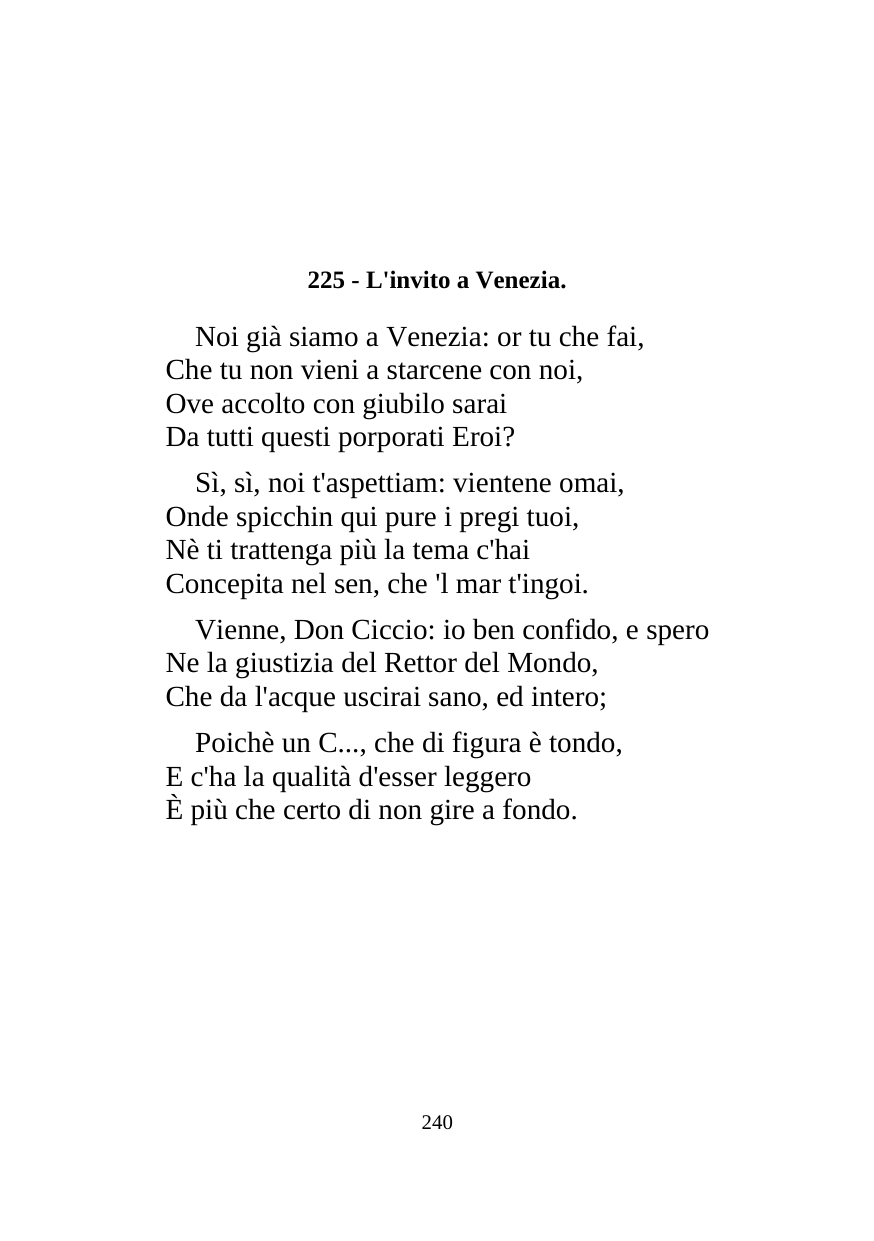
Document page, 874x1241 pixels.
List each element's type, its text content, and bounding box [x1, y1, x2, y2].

text 225 - L'invito a Venezia. [106, 265, 768, 294]
text Poichè un C..., che di figura è tondo, E c'ha la qualità d'esser leggero È più che certo di non gire a fondo. [165, 725, 768, 826]
text Sì, sì, noi t'aspettiam: vientene omai, Onde spicchin qui pure i pregi tuoi, Nè ti trattenga più la tema c'hai Concepita nel sen, che 'l mar t'ingoi. [165, 465, 768, 599]
text Vienne, Don Ciccio: io ben confido, e spero Ne la giustizia del Rettor del Mondo, Che da l'acque uscirai sano, ed intero; [165, 612, 768, 713]
text Noi già siamo a Venezia: or tu che fai, Che tu non vieni a starcene con noi, Ove accolto con giubilo sarai Da tutti questi porporati Eroi? [165, 319, 768, 453]
